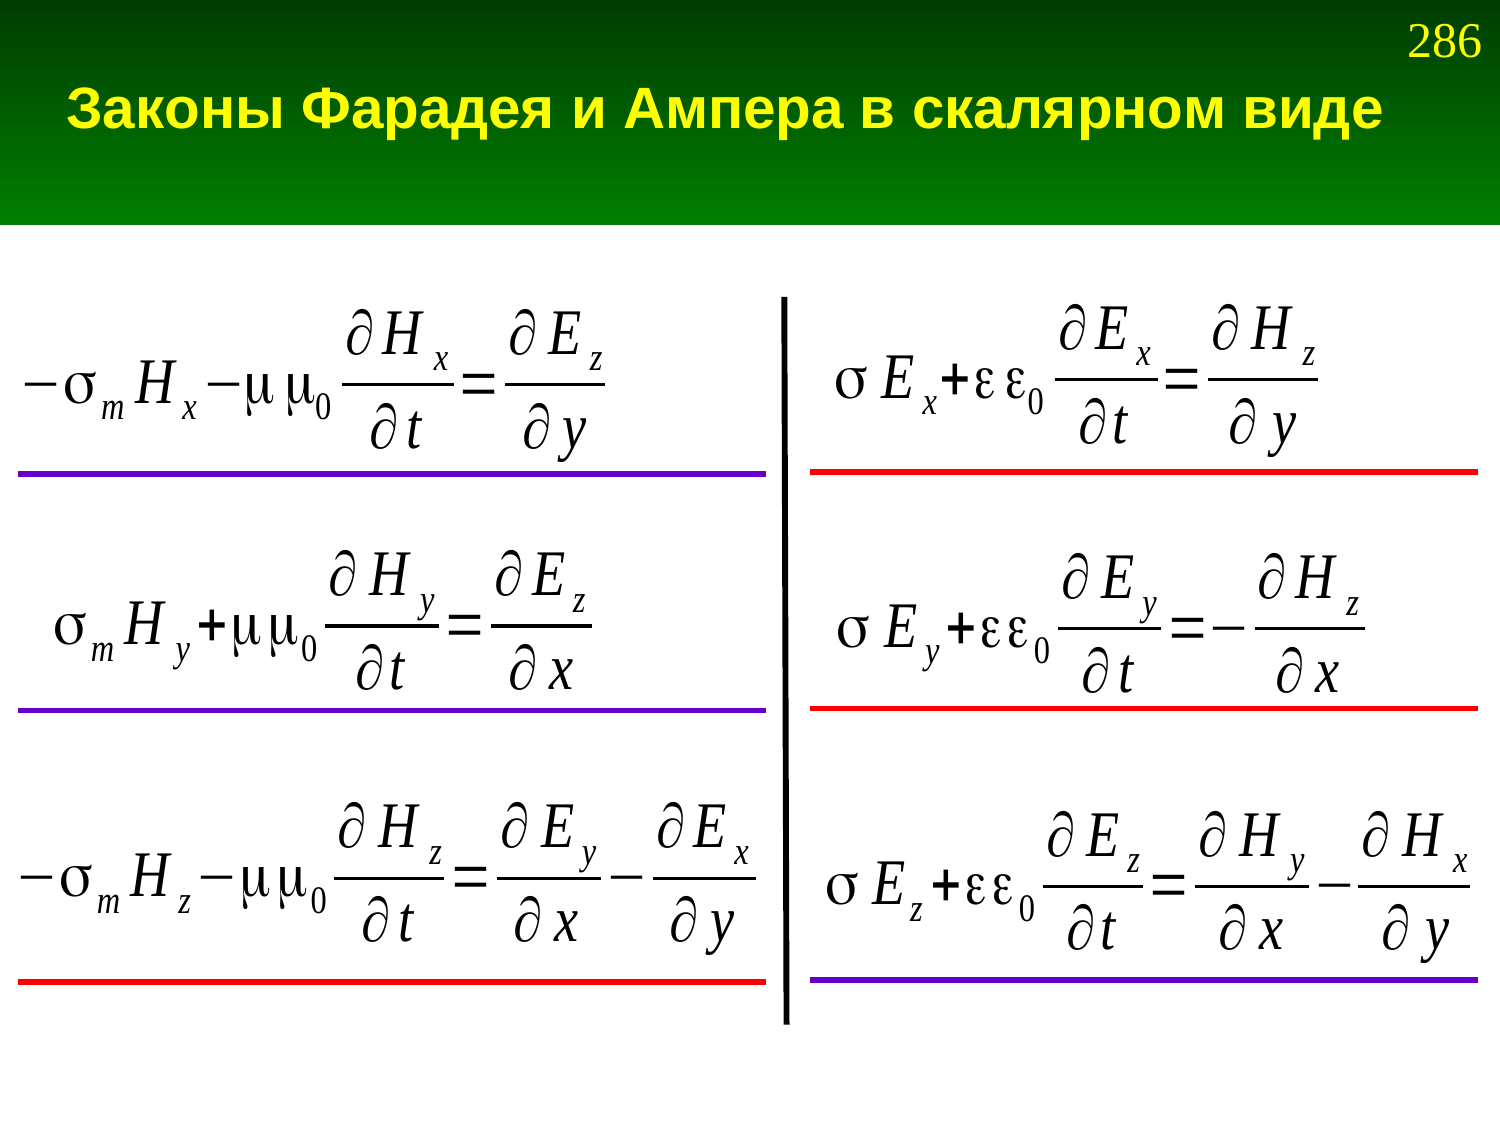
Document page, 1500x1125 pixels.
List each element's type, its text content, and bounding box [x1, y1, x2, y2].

chart [811, 799, 1488, 965]
chart [2, 791, 770, 957]
chart [6, 297, 622, 464]
chart [820, 292, 1334, 458]
chart [823, 541, 1379, 706]
chart [39, 538, 607, 705]
title Законы Фарадея и Ампера в скалярном виде [26, 0, 1441, 219]
